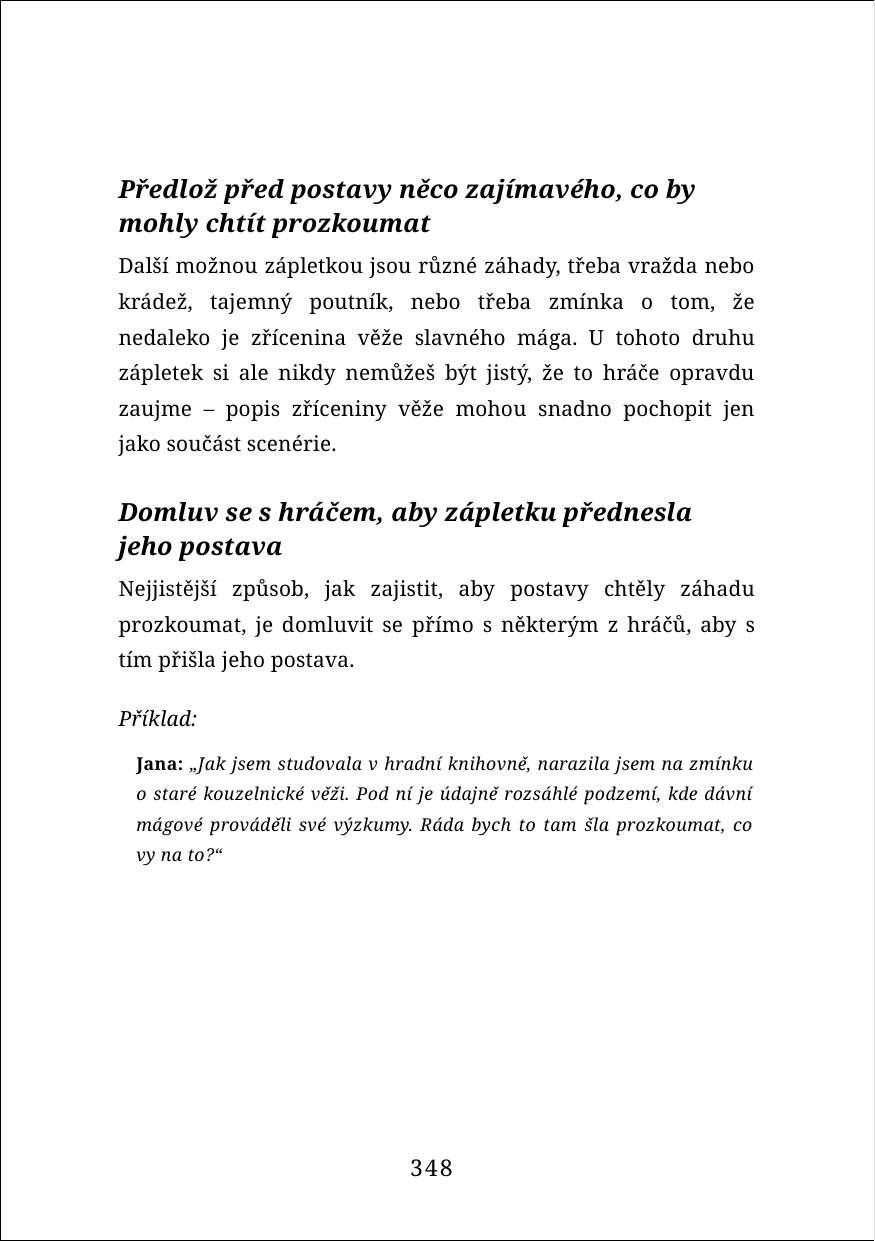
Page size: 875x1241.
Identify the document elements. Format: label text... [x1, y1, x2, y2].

text Jana: „Jak jsem studovala v hradní knihovně, narazila jsem na zmínku o staré kouzelnické věži. Pod ní je údajně rozsáhlé podzemí, kde dávní mágové prováděli své výzkumy. Ráda bych to tam šla prozkoumat, co vy na to?“ [136, 752, 756, 866]
subtitle Domluv se s hráčem, aby zápletku přednesla jeho postava [118, 494, 756, 562]
subtitle Předlož před postavy něco zajímavého, co by mohly chtít prozkoumat [118, 172, 756, 240]
text Další možnou zápletkou jsou různé záhady, třeba vražda nebo krádež, tajemný poutník, nebo třeba zmínka o tom, že nedaleko je zřícenina věže slavného mága. U tohoto druhu zápletek si ale nikdy nemůžeš být jistý, že to hráče opravdu zaujme – popis zříceniny věže mohou snadno pochopit jen jako součást scenérie. [118, 252, 756, 458]
text Nejjistější způsob, jak zajistit, aby postavy chtěly záhadu prozkoumat, je domluvit se přímo s některým z hráčů, aby s tím přišla jeho postava. [118, 574, 756, 674]
text Příklad: [118, 704, 756, 733]
